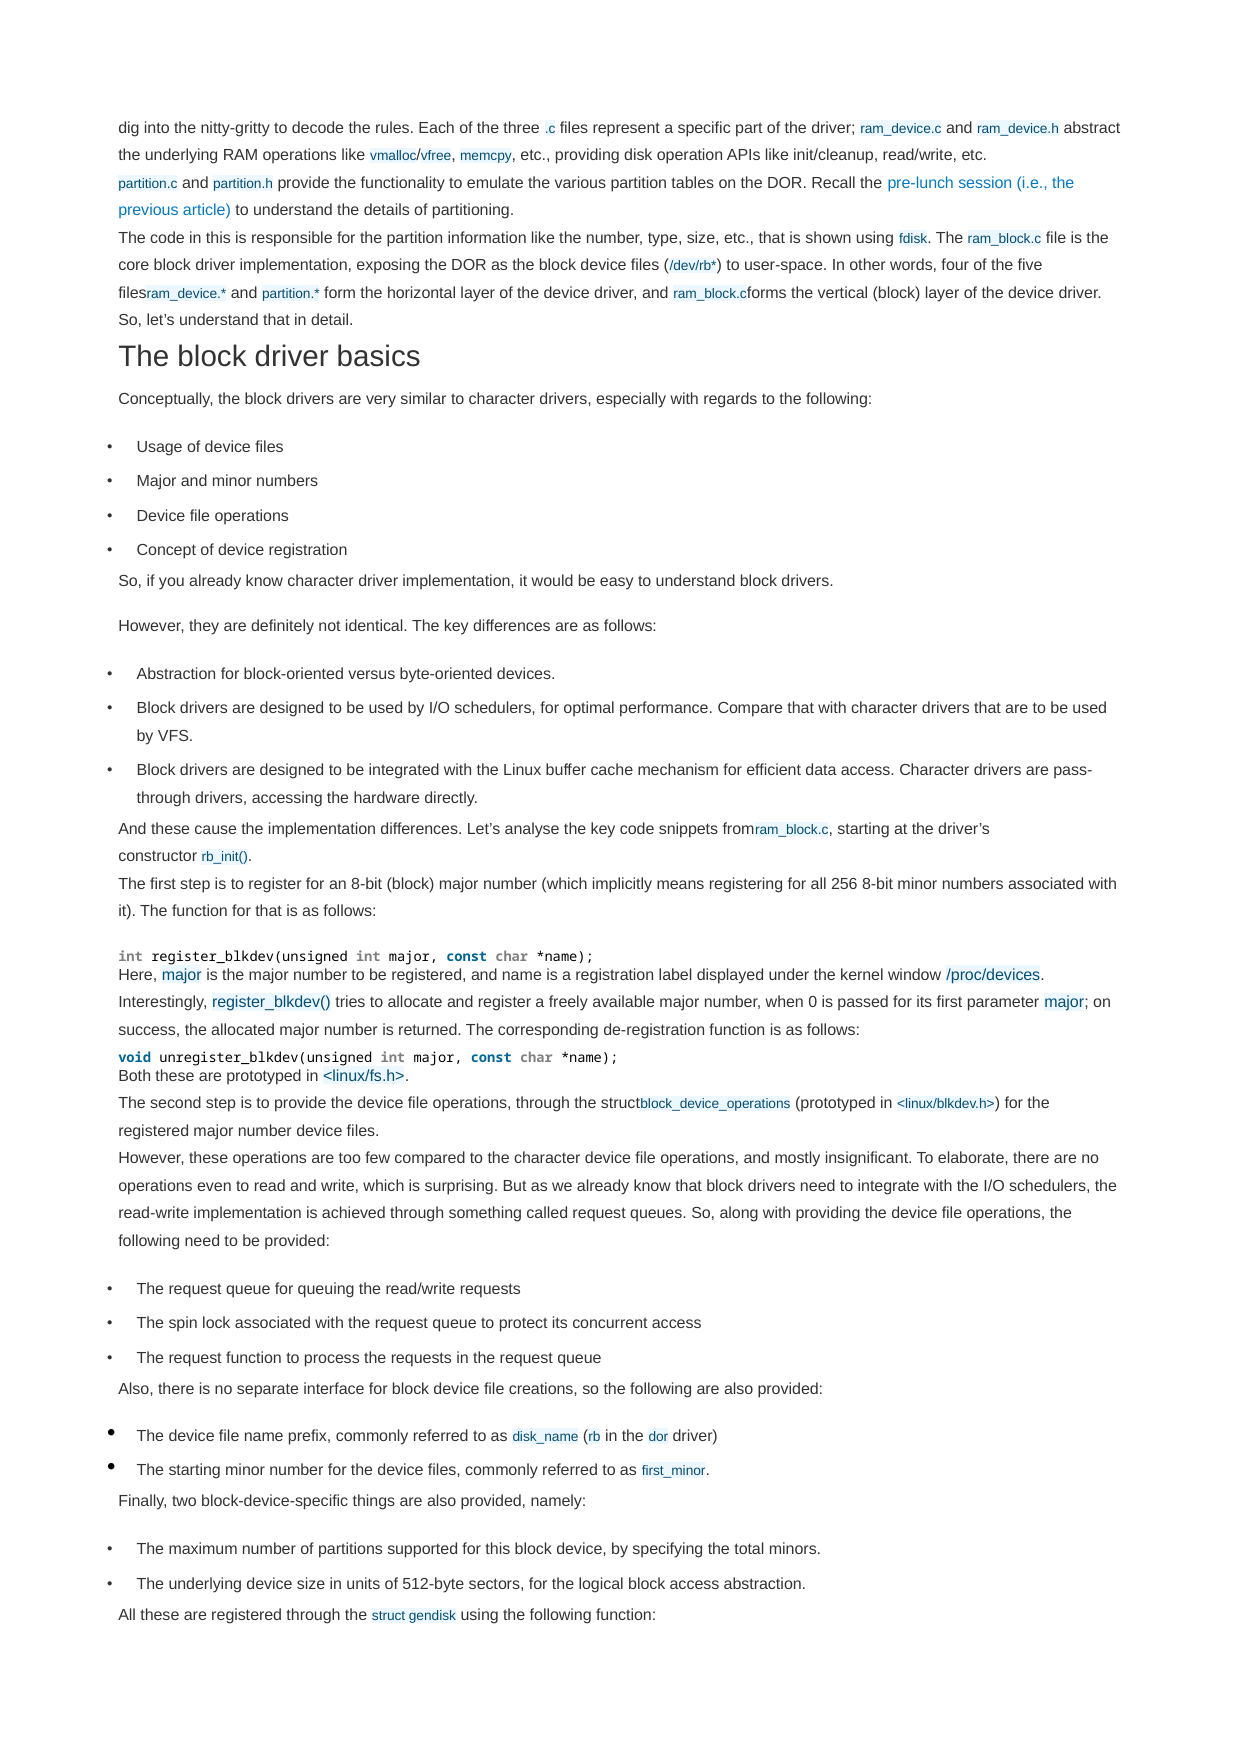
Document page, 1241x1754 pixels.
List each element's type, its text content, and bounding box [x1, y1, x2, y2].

text However, they are definitely not identical. The key differences are as follows: [118, 616, 1122, 635]
text Finally, two block-device-specific things are also provided, namely: [118, 1492, 1122, 1510]
text So, if you already know character driver implementation, it would be easy to understand block drivers. [118, 572, 1122, 590]
text The second step is to provide the device file operations, through the structblock_device_operations (prototyped in <linux/blkdev.h>) for the registered major number device files. [118, 1093, 1122, 1139]
list Block drivers are designed to be used by I/O schedulers, for optimal performance. Compare that with character drivers that are to be used by VFS. [118, 699, 1122, 745]
table_header void unregister_blkdev(unsigned int major, const char *name); [118, 1048, 1122, 1066]
subtitle The block driver basics [118, 338, 1122, 372]
text And these cause the implementation differences. Let’s analyse the key code snippets fromram_block.c, starting at the driver’s constructor rb_init(). [118, 819, 1122, 865]
list Usage of device files [118, 437, 1122, 456]
text All these are registered through the struct gendisk using the following function: [118, 1605, 1122, 1624]
list Major and minor numbers [118, 472, 1122, 490]
text The code in this is responsible for the partition information like the number, type, size, etc., that is shown using fdisk. The ram_block.c file is the core block driver implementation, exposing the DOR as the block device files (/dev/rb*) to user-space. In other words, four of the five filesram_device.* and partition.* form the horizontal layer of the device driver, and ram_block.cforms the vertical (block) layer of the device driver. So, let’s understand that in detail. [118, 228, 1122, 329]
list Device file operations [118, 506, 1122, 525]
list Concept of device registration [118, 541, 1122, 559]
text dig into the nitty-gritty to decode the rules. Each of the three .c files represent a specific part of the driver; ram_device.c and ram_device.h abstract the underlying RAM operations like vmalloc/vfree, memcpy, etc., providing disk operation APIs like init/cleanup, read/write, etc. [118, 118, 1122, 164]
list The spin lock associated with the request queue to protect its concurrent access [118, 1313, 1122, 1332]
list The device file name prefix, commonly referred to as disk_name (rb in the dor driver) [118, 1424, 1122, 1446]
table_header int register_blkdev(unsigned int major, const char *name); [118, 946, 1122, 965]
text Both these are prototyped in <linux/fs.h>. [118, 1066, 1122, 1084]
list The maximum number of partitions supported for this block device, by specifying the total minors. [118, 1540, 1122, 1558]
list The starting minor number for the device files, commonly referred to as first_minor. [118, 1458, 1122, 1480]
list Block drivers are designed to be integrated with the Linux buffer cache mechanism for efficient data access. Character drivers are pass-through drivers, accessing the hardware directly. [118, 761, 1122, 807]
text However, these operations are too few compared to the character device file operations, and mostly insignificant. To elaborate, there are no operations even to read and write, which is surprising. But as we already know that block drivers need to integrate with the I/O schedulers, the read-write implementation is achieved through something called request queues. So, along with providing the device file operations, the following need to be provided: [118, 1148, 1122, 1249]
text partition.c and partition.h provide the functionality to emulate the various partition tables on the DOR. Recall the pre-lunch session (i.e., the previous article) to understand the details of partitioning. [118, 173, 1122, 219]
list The underlying device size in units of 512-byte sectors, for the logical block access abstraction. [118, 1574, 1122, 1593]
text Conceptually, the block drivers are very similar to character drivers, especially with regards to the following: [118, 389, 1122, 408]
list The request queue for queuing the read/write requests [118, 1279, 1122, 1297]
text Here, major is the major number to be registered, and name is a registration label displayed under the kernel window /proc/devices. Interestingly, register_blkdev() tries to allocate and register a freely available major number, when 0 is passed for its first parameter major; on success, the allocated major number is returned. The corresponding de-registration function is as follows: [118, 965, 1122, 1038]
list The request function to process the requests in the request queue [118, 1348, 1122, 1366]
text The first step is to register for an 8-bit (block) major number (which implicitly means registering for all 256 8-bit minor numbers associated with it). The function for that is as follows: [118, 874, 1122, 920]
list Abstraction for block-oriented versus byte-oriented devices. [118, 664, 1122, 683]
text Also, there is no separate interface for block device file creations, so the following are also provided: [118, 1379, 1122, 1397]
